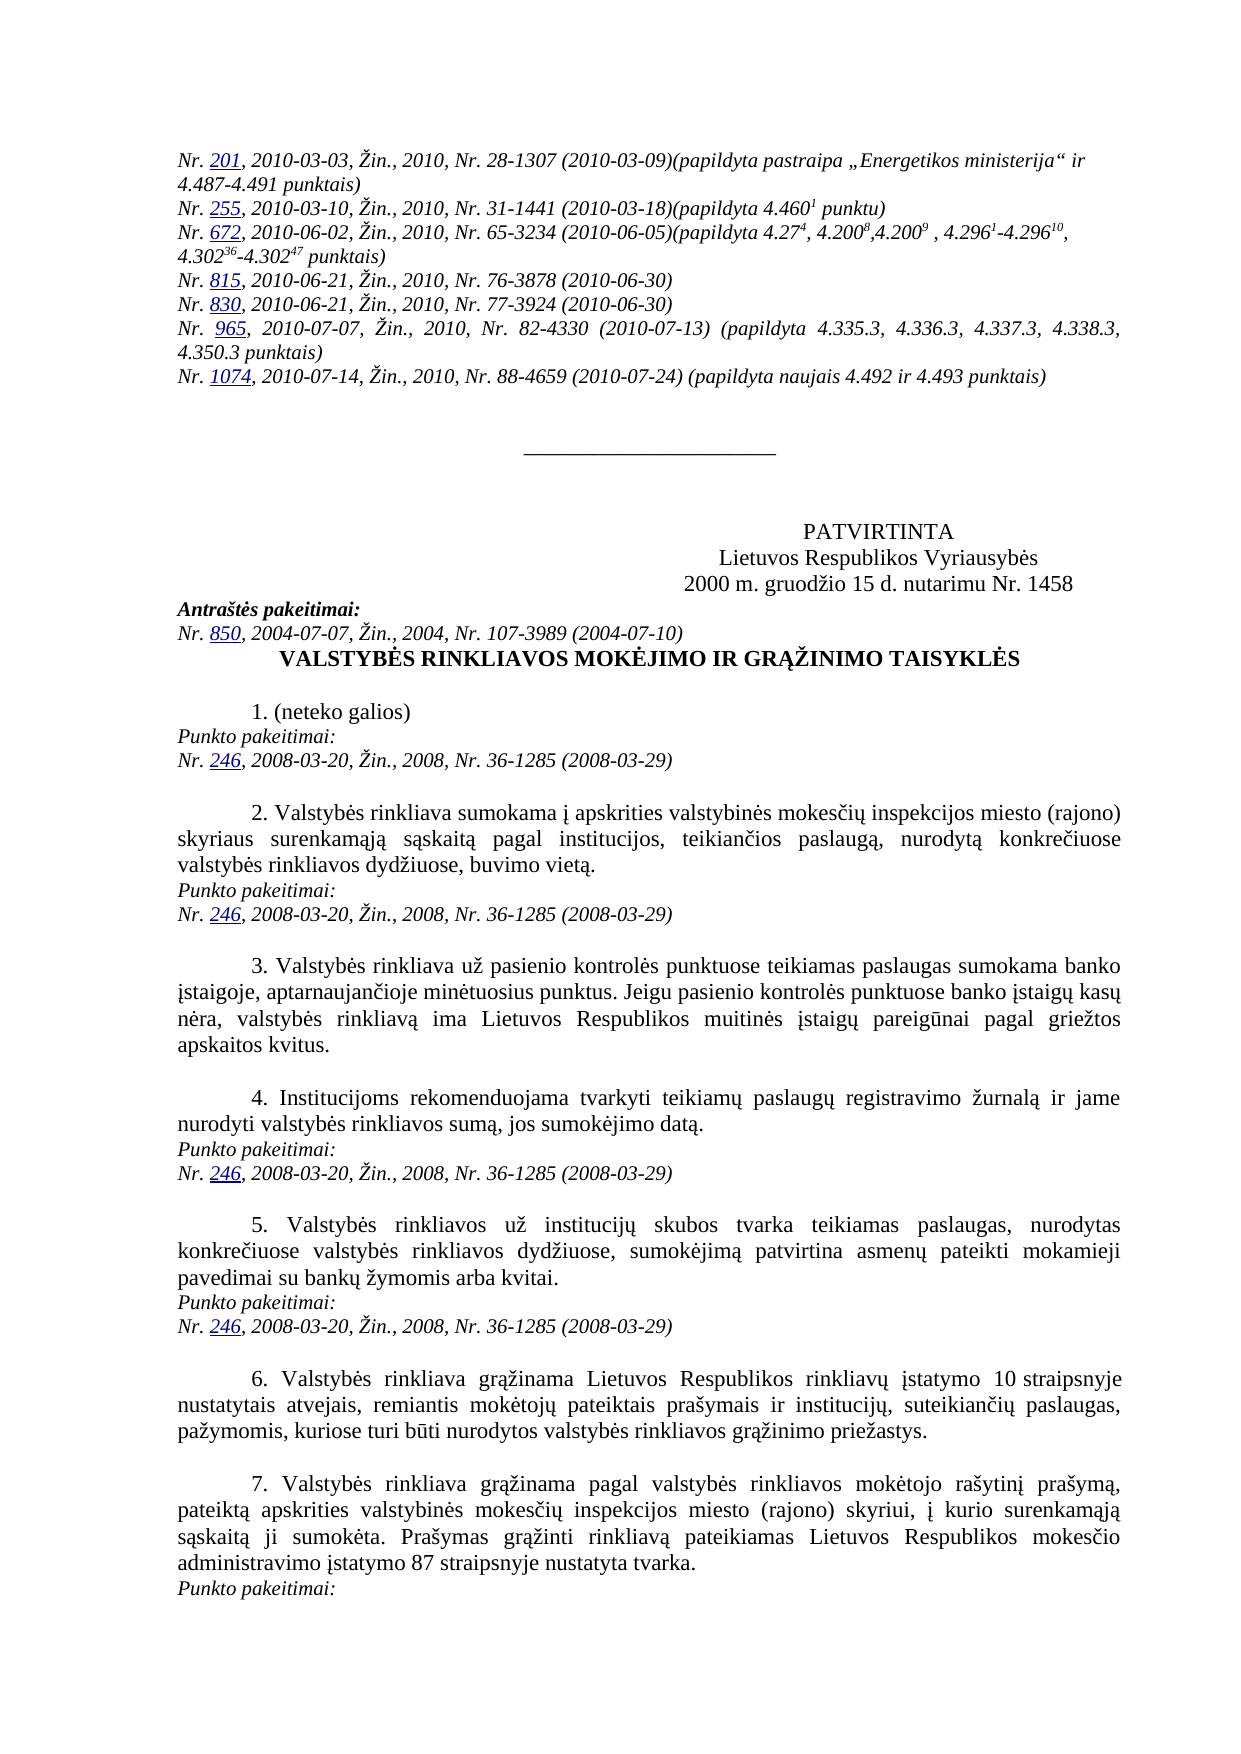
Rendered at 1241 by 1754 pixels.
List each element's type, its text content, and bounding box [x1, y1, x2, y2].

text 2. Valstybės rinkliava sumokama į apskrities valstybinės mokesčių inspekcijos miesto (rajono) skyriaus surenkamąją sąskaitą pagal institucijos, teikiančios paslaugą, nurodytą konkrečiuose valstybės rinkliavos dydžiuose, buvimo vietą. [177, 798, 1122, 878]
text Punkto pakeitimai: [177, 1290, 1122, 1314]
text Punkto pakeitimai: [177, 878, 1122, 902]
text Nr. 672, 2010-06-02, Žin., 2010, Nr. 65-3234 (2010-06-05)(papildyta 4.274, 4.2008,4.2009 , 4.2961-4.29610, 4.30236-4.30247 punktais) [177, 220, 1122, 268]
text 3. Valstybės rinkliava už pasienio kontrolės punktuose teikiamas paslaugas sumokama banko įstaigoje, aptarnaujančioje minėtuosius punktus. Jeigu pasienio kontrolės punktuose banko įstaigų kasų nėra, valstybės rinkliavą ima Lietuvos Respublikos muitinės įstaigų pareigūnai pagal griežtos apskaitos kvitus. [177, 952, 1122, 1057]
text 5. Valstybės rinkliavos už institucijų skubos tvarka teikiamas paslaugas, nurodytas konkrečiuose valstybės rinkliavos dydžiuose, sumokėjimą patvirtina asmenų pateikti mokamieji pavedimai su bankų žymomis arba kvitai. [177, 1211, 1122, 1290]
text 7. Valstybės rinkliava grąžinama pagal valstybės rinkliavos mokėtojo rašytinį prašymą, pateiktą apskrities valstybinės mokesčių inspekcijos miesto (rajono) skyriui, į kurio surenkamąją sąskaitą ji sumokėta. Prašymas grąžinti rinkliavą pateikiamas Lietuvos Respublikos mokesčio administravimo įstatymo 87 straipsnyje nustatyta tvarka. [177, 1470, 1122, 1575]
text Nr. 255, 2010-03-10, Žin., 2010, Nr. 31-1441 (2010-03-18)(papildyta 4.4601 punktu) [177, 196, 1122, 220]
text Lietuvos Respublikos Vyriausybės 2000 m. gruodžio 15 d. nutarimu Nr. 1458 [635, 544, 1122, 597]
text Nr. 1074, 2010-07-14, Žin., 2010, Nr. 88-4659 (2010-07-24) (papildyta naujais 4.492 ir 4.493 punktais) [177, 364, 1122, 388]
text Nr. 246, 2008-03-20, Žin., 2008, Nr. 36-1285 (2008-03-29) [177, 1161, 1122, 1185]
text Nr. 965, 2010-07-07, Žin., 2010, Nr. 82-4330 (2010-07-13) (papildyta 4.335.3, 4.336.3, 4.337.3, 4.338.3, 4.350.3 punktais) [177, 316, 1122, 364]
text 6. Valstybės rinkliava grąžinama Lietuvos Respublikos rinkliavų įstatymo 10 straipsnyje nustatytais atvejais, remiantis mokėtojų pateiktais prašymais ir institucijų, suteikiančių paslaugas, pažymomis, kuriose turi būti nurodytos valstybės rinkliavos grąžinimo priežastys. [177, 1364, 1122, 1444]
text 4. Institucijoms rekomenduojama tvarkyti teikiamų paslaugų registravimo žurnalą ir jame nurodyti valstybės rinkliavos sumą, jos sumokėjimo datą. [177, 1084, 1122, 1137]
text Punkto pakeitimai: [177, 1575, 1122, 1599]
text Nr. 830, 2010-06-21, Žin., 2010, Nr. 77-3924 (2010-06-30) [177, 292, 1122, 316]
text Nr. 850, 2004-07-07, Žin., 2004, Nr. 107-3989 (2004-07-10) [177, 621, 1122, 645]
text Patvirtinta [635, 518, 1122, 544]
text Punkto pakeitimai: [177, 724, 1122, 748]
text Antraštės pakeitimai: [177, 597, 1122, 621]
text Nr. 246, 2008-03-20, Žin., 2008, Nr. 36-1285 (2008-03-29) [177, 902, 1122, 926]
text Nr. 246, 2008-03-20, Žin., 2008, Nr. 36-1285 (2008-03-29) [177, 1314, 1122, 1338]
text Nr. 201, 2010-03-03, Žin., 2010, Nr. 28-1307 (2010-03-09)(papildyta pastraipa „Energetikos ministerija“ ir 4.487-4.491 punktais) [177, 148, 1122, 196]
text 1. (neteko galios) [177, 698, 1122, 724]
text VALSTYBĖS RINKLIAVOS MOKĖJIMO IR GRĄŽINIMO TAISYKLĖS [177, 645, 1122, 671]
text Punkto pakeitimai: [177, 1137, 1122, 1161]
text –––––––––––––––––––––– [177, 439, 1122, 465]
text Nr. 246, 2008-03-20, Žin., 2008, Nr. 36-1285 (2008-03-29) [177, 748, 1122, 772]
text Nr. 815, 2010-06-21, Žin., 2010, Nr. 76-3878 (2010-06-30) [177, 268, 1122, 292]
